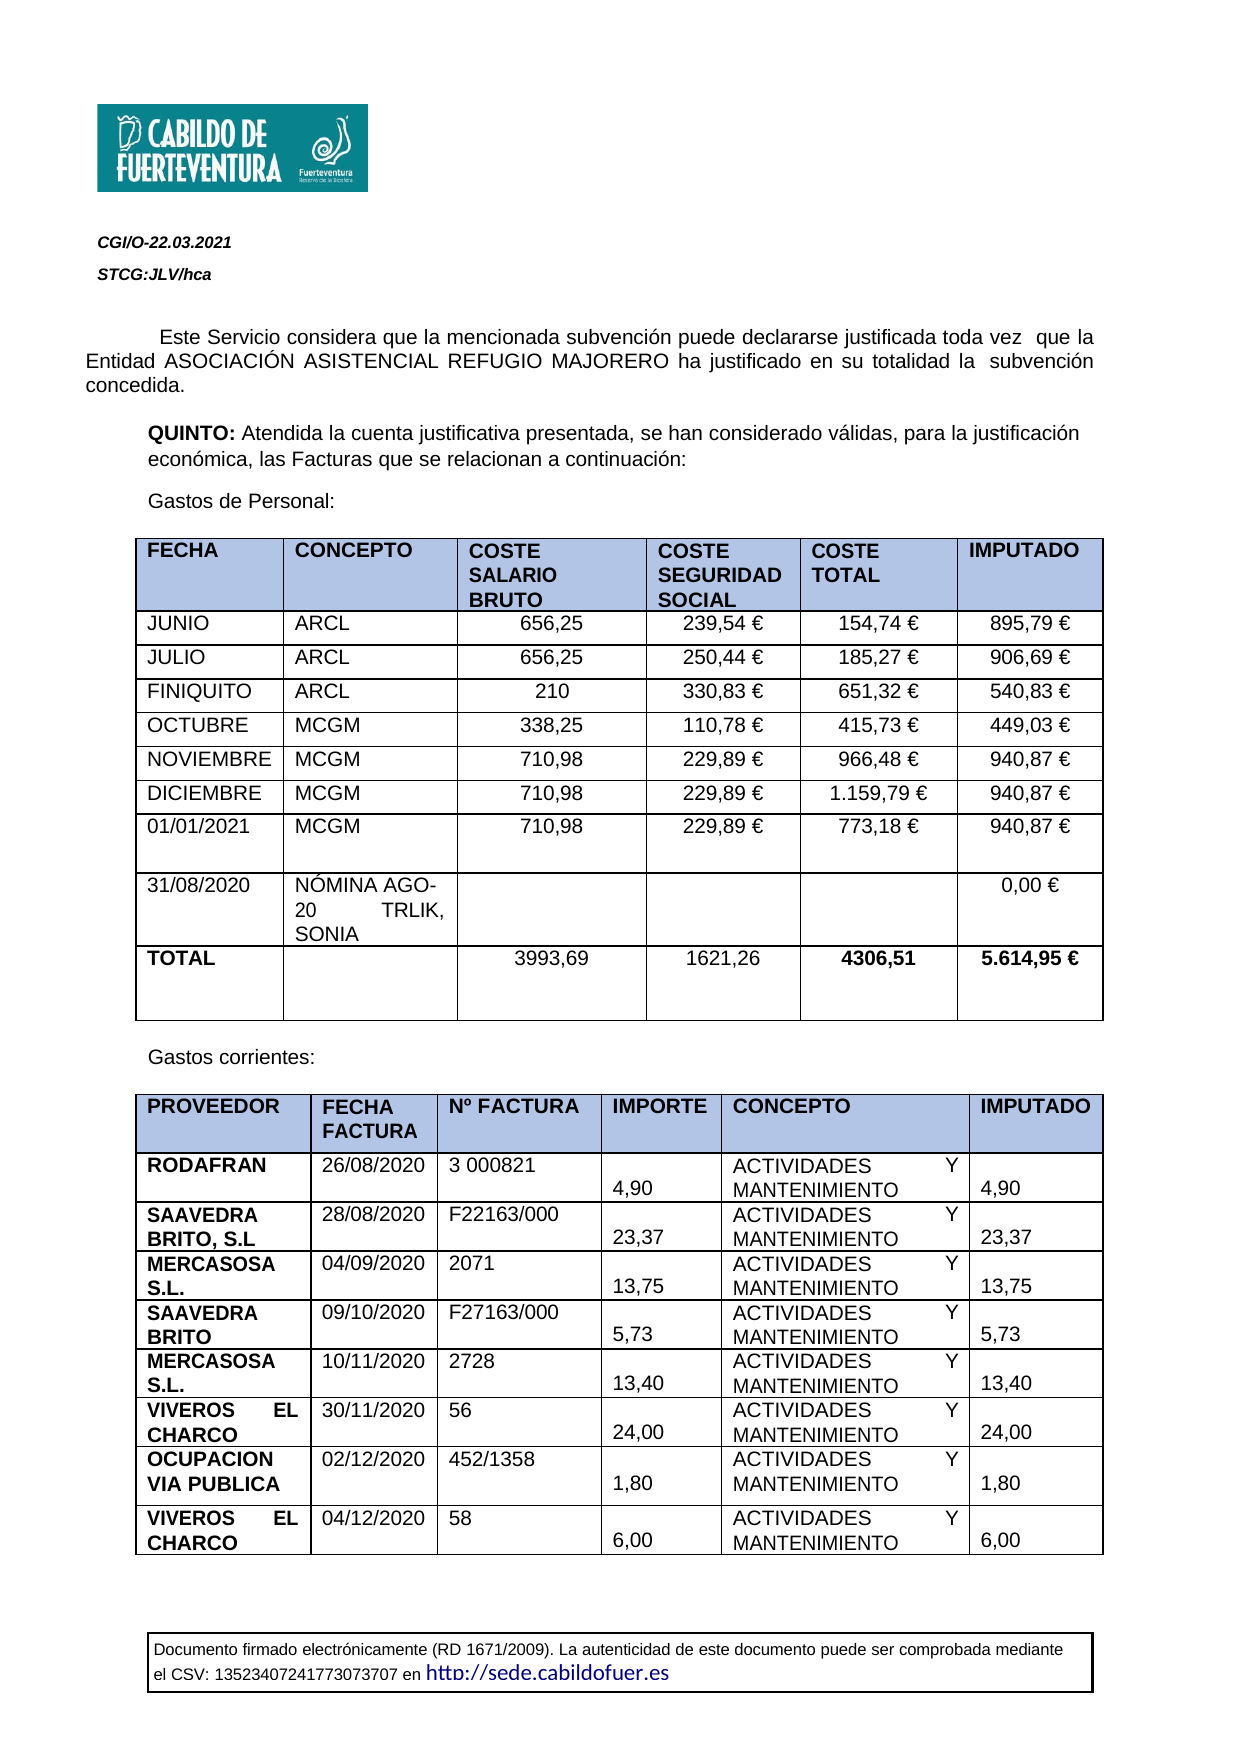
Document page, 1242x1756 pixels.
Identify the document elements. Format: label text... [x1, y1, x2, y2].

table_cell 1,80 [602, 1447, 721, 1505]
table_cell Y [926, 1398, 969, 1446]
table_cell VIVEROS EL CHARCO [137, 1398, 310, 1446]
table_cell 02/12/2020 [312, 1447, 437, 1505]
table_cell OCTUBRE [137, 713, 283, 746]
table_cell 3 000821 [438, 1154, 601, 1201]
table_cell 4306,51 [801, 947, 957, 1019]
table_cell 2071 [438, 1252, 601, 1299]
table_cell ACTIVIDADES MANTENIMIENTO [722, 1398, 926, 1446]
table_header PROVEEDOR [137, 1095, 310, 1152]
table_cell 30/11/2020 [312, 1398, 437, 1446]
table_cell 10/11/2020 [312, 1350, 437, 1397]
table_cell 229,89 € [647, 747, 800, 779]
table_cell 58 [438, 1506, 601, 1553]
table_cell 540,83 € [958, 680, 1102, 712]
table_cell 449,03 € [958, 713, 1102, 746]
table_cell 773,18 € [801, 815, 957, 872]
table_cell NOVIEMBRE [137, 747, 283, 779]
text Gastos corrientes: [148, 1045, 1117, 1069]
table_cell 2728 [438, 1350, 601, 1397]
table_cell 24,00 [970, 1398, 1102, 1446]
table_cell 250,44 € [647, 646, 800, 678]
table_cell MCGM [284, 747, 457, 779]
text QUINTO: Atendida la cuenta justificativa presentada, se han considerado válidas, para la justificación económica, las Facturas que se relacionan a continuación: [148, 421, 1117, 471]
table_cell SAAVEDRA BRITO, S.L [137, 1203, 310, 1250]
table_header CONCEPTO [284, 539, 457, 610]
table_cell 4,90 [602, 1154, 721, 1201]
table_cell MCGM [284, 815, 457, 872]
table_header IMPUTADO [970, 1095, 1102, 1152]
table_cell [284, 947, 457, 1019]
table_cell 13,40 [970, 1350, 1102, 1397]
table_cell 56 [438, 1398, 601, 1446]
table_cell MERCASOSA S.L. [137, 1252, 310, 1299]
table_cell ACTIVIDADES MANTENIMIENTO [722, 1252, 926, 1299]
table_cell 5.614,95 € [958, 947, 1102, 1019]
table_header FECHA FACTURA [312, 1095, 437, 1152]
table_cell 210 [458, 680, 646, 712]
table_cell 940,87 € [958, 815, 1102, 872]
table_cell 656,25 [458, 612, 646, 644]
table_cell 09/10/2020 [312, 1301, 437, 1348]
table_cell 710,98 [458, 781, 646, 813]
table_cell 24,00 [602, 1398, 721, 1446]
table_cell 1.159,79 € [801, 781, 957, 813]
table_cell Y [926, 1252, 969, 1299]
table_cell 710,98 [458, 747, 646, 779]
table_cell 154,74 € [801, 612, 957, 644]
table_cell 710,98 [458, 815, 646, 872]
table_cell 656,25 [458, 646, 646, 678]
table_cell 04/12/2020 [312, 1506, 437, 1553]
table_cell 906,69 € [958, 646, 1102, 678]
table_cell 185,27 € [801, 646, 957, 678]
table_cell 966,48 € [801, 747, 957, 779]
table_cell JUNIO [137, 612, 283, 644]
table_cell 239,54 € [647, 612, 800, 644]
table_cell 28/08/2020 [312, 1203, 437, 1250]
table_cell ACTIVIDADES MANTENIMIENTO [722, 1350, 926, 1397]
table_cell 13,75 [970, 1252, 1102, 1299]
table_cell ACTIVIDADES MANTENIMIENTO [722, 1203, 926, 1250]
table_cell 5,73 [602, 1301, 721, 1348]
table_cell JULIO [137, 646, 283, 678]
table_cell Y [926, 1447, 969, 1505]
table_cell 13,75 [602, 1252, 721, 1299]
table_cell FINIQUITO [137, 680, 283, 712]
table_cell ARCL [284, 680, 457, 712]
table_cell ACTIVIDADES MANTENIMIENTO [722, 1506, 926, 1553]
table_cell SAAVEDRA BRITO [137, 1301, 310, 1348]
table_cell F22163/000 [438, 1203, 601, 1250]
table_cell 330,83 € [647, 680, 800, 712]
table_cell ARCL [284, 612, 457, 644]
table_cell 452/1358 [438, 1447, 601, 1505]
table_cell 895,79 € [958, 612, 1102, 644]
table_cell MCGM [284, 781, 457, 813]
table_cell 940,87 € [958, 747, 1102, 779]
table_cell VIVEROS EL CHARCO [137, 1506, 310, 1553]
table_header CONCEPTO [722, 1095, 969, 1152]
table_cell NÓMINA AGO- 20 TRLIK, SONIA [284, 874, 457, 945]
table_cell MERCASOSA S.L. [137, 1350, 310, 1397]
table_header Nº FACTURA [438, 1095, 601, 1152]
table_cell 229,89 € [647, 815, 800, 872]
text Este Servicio considera que la mencionada subvención puede declararse justificada toda vez que la Entidad ASOCIACIÓN ASISTENCIAL REFUGIO MAJORERO ha justificado en su totalidad la subvención concedida. [85, 325, 1094, 397]
table_cell Y [926, 1301, 969, 1348]
table_cell [647, 874, 800, 945]
table_cell DICIEMBRE [137, 781, 283, 813]
table_cell 26/08/2020 [312, 1154, 437, 1201]
table_cell 4,90 [970, 1154, 1102, 1201]
table_cell Y [926, 1506, 969, 1553]
table_header COSTE SEGURIDAD SOCIAL [647, 539, 800, 610]
table_cell 338,25 [458, 713, 646, 746]
table_cell 940,87 € [958, 781, 1102, 813]
table_cell 229,89 € [647, 781, 800, 813]
table_cell 1,80 [970, 1447, 1102, 1505]
table_cell 13,40 [602, 1350, 721, 1397]
table_cell 0,00 € [958, 874, 1102, 945]
table_cell 110,78 € [647, 713, 800, 746]
table_cell ACTIVIDADES MANTENIMIENTO [722, 1154, 926, 1201]
table_cell MCGM [284, 713, 457, 746]
table_cell 5,73 [970, 1301, 1102, 1348]
table_cell Y [926, 1203, 969, 1250]
table_header FECHA [137, 539, 283, 610]
table_cell Y [926, 1350, 969, 1397]
table_cell RODAFRAN [137, 1154, 310, 1201]
table_cell 04/09/2020 [312, 1252, 437, 1299]
table_cell 3993,69 [458, 947, 646, 1019]
table_header IMPUTADO [958, 539, 1102, 610]
table_cell 01/01/2021 [137, 815, 283, 872]
table_cell ARCL [284, 646, 457, 678]
text Gastos de Personal: [148, 489, 1117, 513]
table_cell 23,37 [602, 1203, 721, 1250]
table_cell [458, 874, 646, 945]
table_cell 1621,26 [647, 947, 800, 1019]
table_cell TOTAL [137, 947, 283, 1019]
table_cell ACTIVIDADES MANTENIMIENTO [722, 1447, 926, 1505]
table_header COSTE SALARIO BRUTO [458, 539, 646, 610]
table_cell [801, 874, 957, 945]
table_cell 23,37 [970, 1203, 1102, 1250]
table_cell OCUPACION VIA PUBLICA [137, 1447, 310, 1505]
table_header COSTE TOTAL [801, 539, 957, 610]
table_cell ACTIVIDADES MANTENIMIENTO [722, 1301, 926, 1348]
table_cell F27163/000 [438, 1301, 601, 1348]
table_cell 6,00 [602, 1506, 721, 1553]
table_cell 651,32 € [801, 680, 957, 712]
table_header IMPORTE [602, 1095, 721, 1152]
table_cell 31/08/2020 [137, 874, 283, 945]
table_cell 415,73 € [801, 713, 957, 746]
table_cell 6,00 [970, 1506, 1102, 1553]
table_cell Y [926, 1154, 969, 1201]
